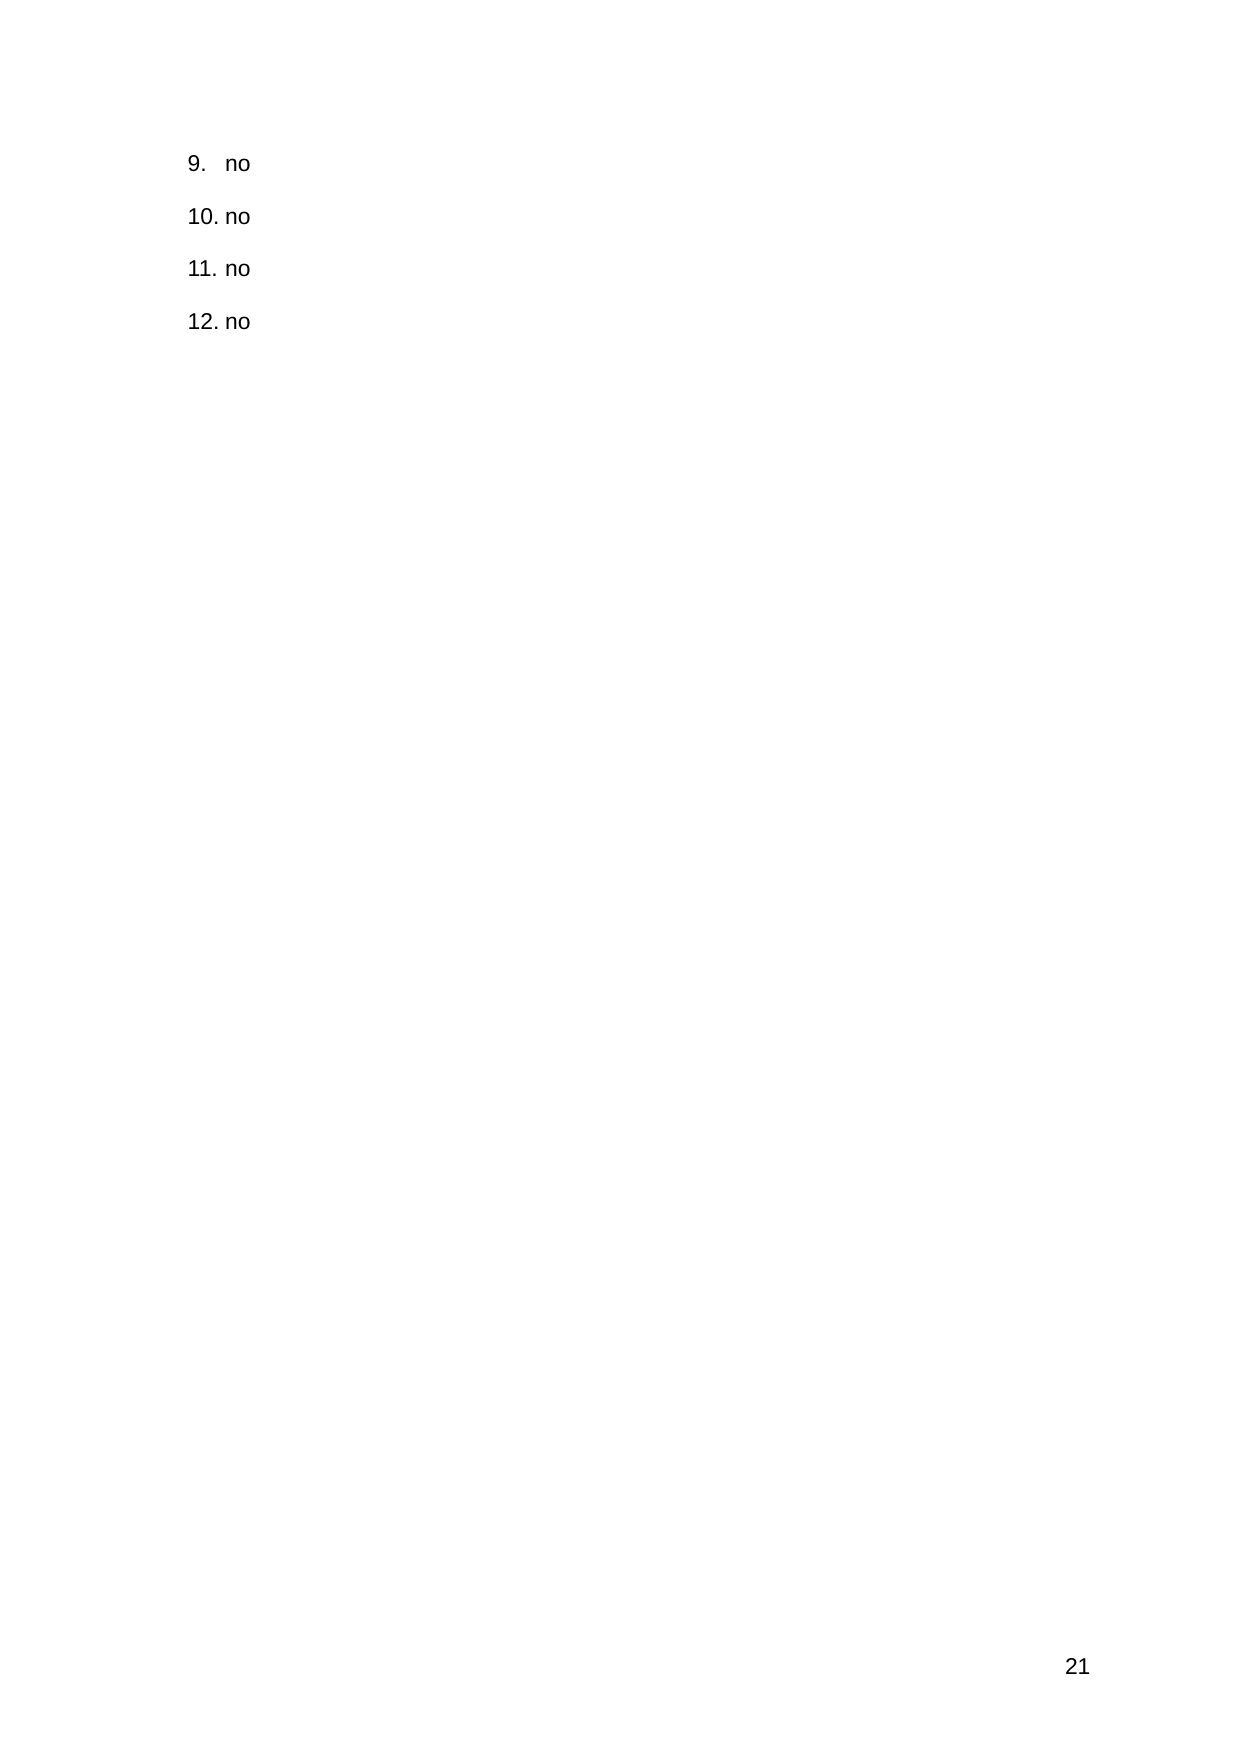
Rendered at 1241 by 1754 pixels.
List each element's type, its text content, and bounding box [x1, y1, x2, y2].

list no [187, 203, 1090, 229]
list no [187, 255, 1090, 282]
list no [187, 150, 1090, 176]
list no [187, 308, 1090, 334]
